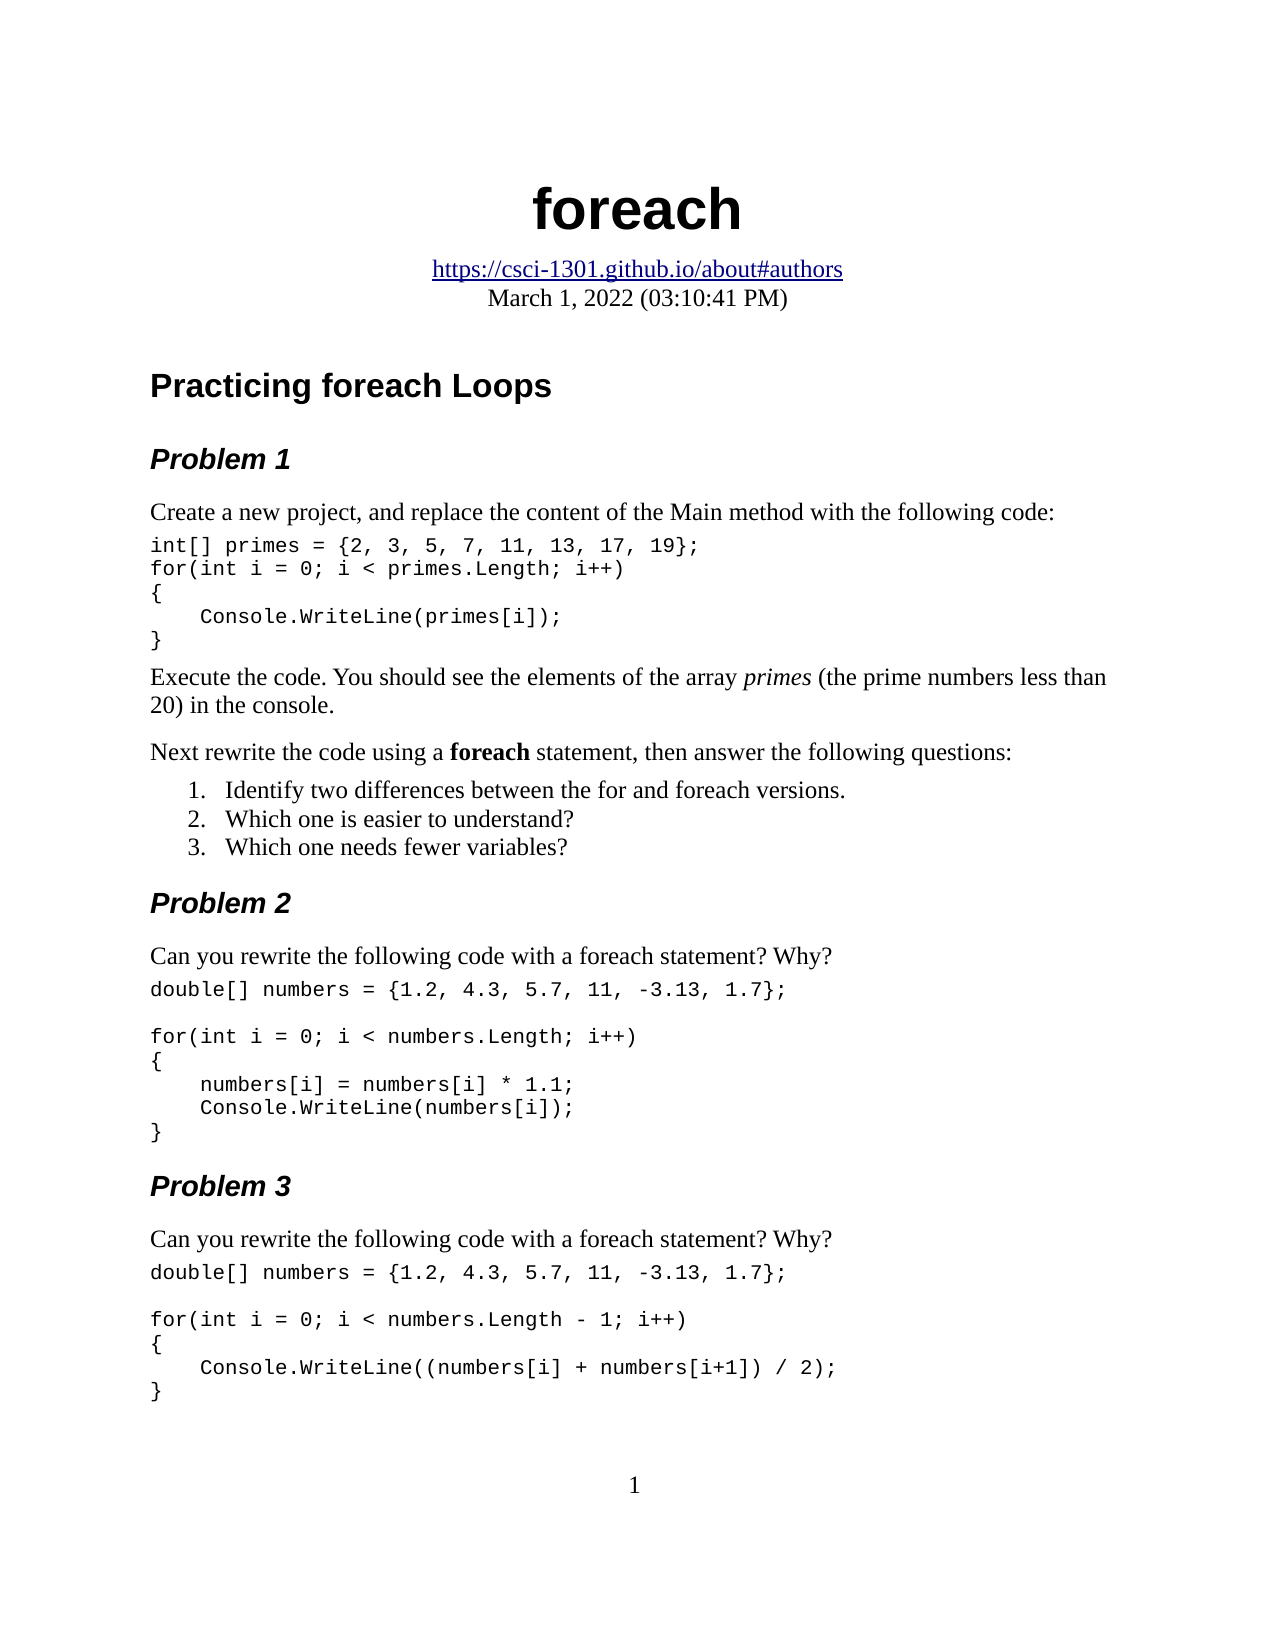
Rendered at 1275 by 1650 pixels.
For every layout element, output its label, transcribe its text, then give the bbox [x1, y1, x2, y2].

text Console.WriteLine(primes[i]); [150, 606, 1125, 629]
text Console.WriteLine((numbers[i] + numbers[i+1]) / 2); [150, 1357, 1125, 1380]
list Which one needs fewer variables? [187, 832, 1125, 861]
text Console.WriteLine(numbers[i]); [150, 1097, 1125, 1121]
text } [150, 1380, 1125, 1404]
text https://csci-1301.github.io/about#authors [150, 254, 1125, 283]
text { [150, 1333, 1125, 1357]
text for(int i = 0; i < primes.Length; i++) [150, 558, 1125, 582]
text double[] numbers = {1.2, 4.3, 5.7, 11, -3.13, 1.7}; [150, 979, 1125, 1003]
list Identify two differences between the for and foreach versions. [187, 775, 1125, 804]
text Create a new project, and replace the content of the Main method with the following code: [150, 497, 1125, 526]
text March 1, 2022 (03:10:41 PM) [150, 283, 1125, 312]
title foreach [150, 175, 1125, 242]
subtitle Problem 2 [150, 886, 1125, 920]
subtitle Practicing foreach Loops [150, 366, 1125, 404]
text numbers[i] = numbers[i] * 1.1; [150, 1073, 1125, 1097]
subtitle Problem 3 [150, 1169, 1125, 1203]
list Which one is easier to understand? [187, 804, 1125, 832]
text { [150, 582, 1125, 606]
text double[] numbers = {1.2, 4.3, 5.7, 11, -3.13, 1.7}; [150, 1262, 1125, 1286]
subtitle Problem 1 [150, 442, 1125, 476]
text Can you rewrite the following code with a foreach statement? Why? [150, 1224, 1125, 1253]
text Execute the code. You should see the elements of the array primes (the prime numbers less than 20) in the console. [150, 662, 1125, 719]
text int[] primes = {2, 3, 5, 7, 11, 13, 17, 19}; [150, 535, 1125, 558]
text for(int i = 0; i < numbers.Length - 1; i++) [150, 1309, 1125, 1333]
text Can you rewrite the following code with a foreach statement? Why? [150, 941, 1125, 970]
text } [150, 629, 1125, 653]
text for(int i = 0; i < numbers.Length; i++) [150, 1026, 1125, 1050]
text { [150, 1050, 1125, 1073]
text } [150, 1121, 1125, 1144]
text Next rewrite the code using a foreach statement, then answer the following questions: [150, 737, 1125, 766]
